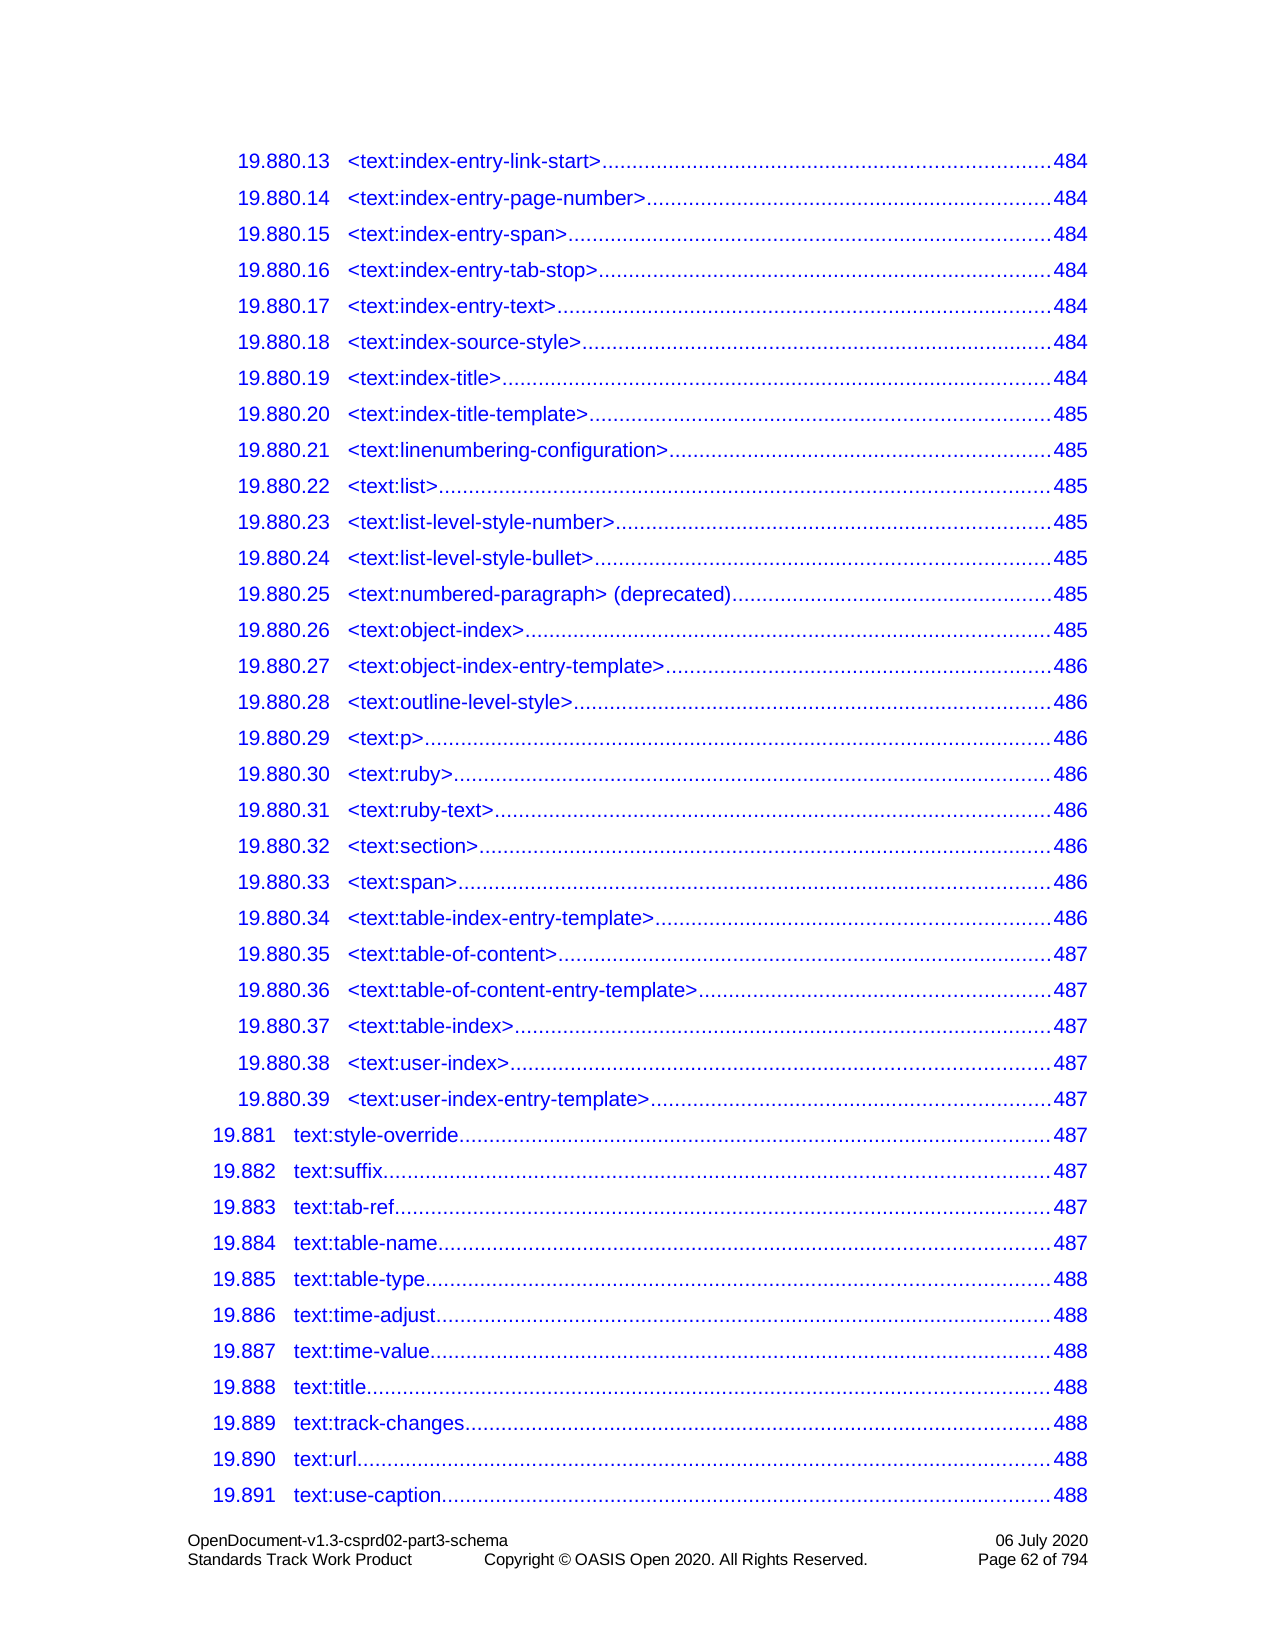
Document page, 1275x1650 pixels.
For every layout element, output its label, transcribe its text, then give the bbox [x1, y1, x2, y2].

text 19.890 text:url 488 [212, 1447, 1088, 1471]
text 19.880.34 <text:table-index-entry-template> 486 [237, 907, 1088, 930]
text 19.881 text:style-override 487 [212, 1123, 1088, 1147]
text 19.880.33 <text:span> 486 [237, 871, 1088, 894]
text 19.880.29 <text:p> 486 [237, 727, 1088, 750]
text 19.880.20 <text:index-title-template> 485 [237, 402, 1088, 426]
text 19.880.30 <text:ruby> 486 [237, 763, 1088, 786]
text 19.880.17 <text:index-entry-text> 484 [237, 294, 1088, 318]
text 19.880.37 <text:table-index> 487 [237, 1015, 1088, 1038]
text 19.887 text:time-value 488 [212, 1339, 1088, 1363]
text 19.883 text:tab-ref 487 [212, 1195, 1088, 1219]
text 19.880.19 <text:index-title> 484 [237, 366, 1088, 390]
text 19.880.26 <text:object-index> 485 [237, 618, 1088, 642]
text 19.880.25 <text:numbered-paragraph> (deprecated) 485 [237, 582, 1088, 606]
text 19.880.28 <text:outline-level-style> 486 [237, 691, 1088, 714]
text 19.880.24 <text:list-level-style-bullet> 485 [237, 546, 1088, 570]
text 19.880.23 <text:list-level-style-number> 485 [237, 510, 1088, 534]
text 19.885 text:table-type 488 [212, 1267, 1088, 1291]
text 19.880.13 <text:index-entry-link-start> 484 [237, 150, 1088, 173]
text 19.880.15 <text:index-entry-span> 484 [237, 222, 1088, 246]
text 19.880.36 <text:table-of-content-entry-template> 487 [237, 979, 1088, 1002]
text 19.880.32 <text:section> 486 [237, 835, 1088, 858]
text 19.880.39 <text:user-index-entry-template> 487 [237, 1087, 1088, 1111]
text 19.880.27 <text:object-index-entry-template> 486 [237, 654, 1088, 678]
text 19.880.22 <text:list> 485 [237, 474, 1088, 498]
text 19.886 text:time-adjust 488 [212, 1303, 1088, 1327]
text 19.889 text:track-changes 488 [212, 1411, 1088, 1435]
text 19.880.16 <text:index-entry-tab-stop> 484 [237, 258, 1088, 282]
text 19.880.35 <text:table-of-content> 487 [237, 943, 1088, 966]
text 19.880.14 <text:index-entry-page-number> 484 [237, 186, 1088, 209]
text 19.882 text:suffix 487 [212, 1159, 1088, 1183]
text 19.880.38 <text:user-index> 487 [237, 1051, 1088, 1074]
text 19.880.31 <text:ruby-text> 486 [237, 799, 1088, 822]
text 19.880.21 <text:linenumbering-configuration> 485 [237, 438, 1088, 462]
text 19.880.18 <text:index-source-style> 484 [237, 330, 1088, 354]
text 19.888 text:title 488 [212, 1375, 1088, 1399]
text 19.884 text:table-name 487 [212, 1231, 1088, 1255]
text 19.891 text:use-caption 488 [212, 1483, 1088, 1507]
